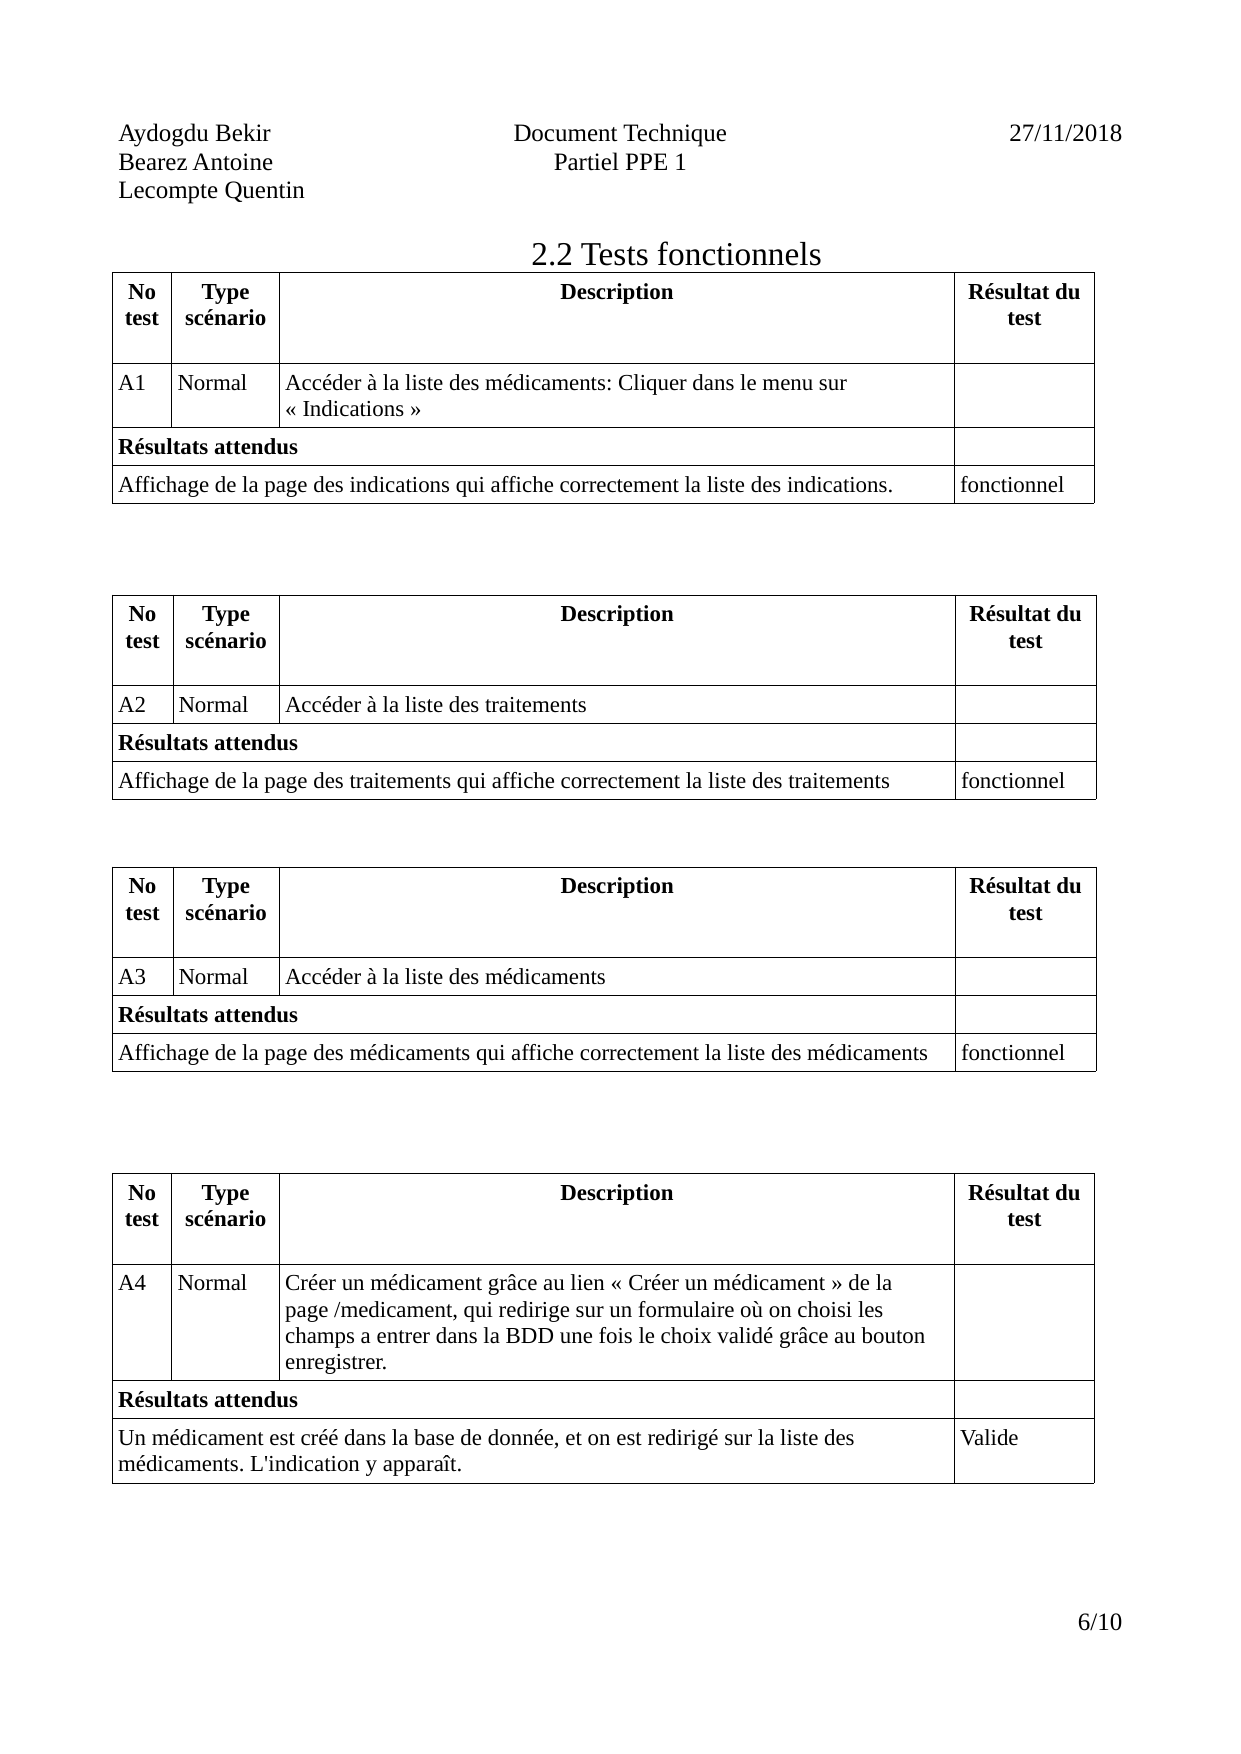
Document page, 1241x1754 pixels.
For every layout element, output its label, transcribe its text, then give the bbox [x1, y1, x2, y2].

table_header No test [113, 868, 173, 957]
table_header Résultat du test [956, 868, 1096, 957]
table_header No test [113, 596, 173, 685]
table_cell Résultats attendus [113, 724, 955, 761]
table_header Type scénario [172, 1174, 279, 1263]
table_cell [955, 364, 1094, 427]
table_header Résultat du test [955, 1174, 1094, 1263]
table_header No test [113, 273, 171, 363]
table_header Résultat du test [956, 596, 1096, 685]
table_cell A3 [113, 958, 173, 995]
table_cell fonctionnel [955, 466, 1094, 503]
list 2.2 Tests fonctionnels [193, 234, 1122, 272]
table_cell Normal [172, 364, 279, 427]
table_cell Valide [955, 1419, 1094, 1483]
table_cell Résultats attendus [113, 1381, 954, 1418]
table_cell [956, 958, 1096, 995]
table_header Type scénario [174, 596, 279, 685]
table_cell Un médicament est créé dans la base de donnée, et on est redirigé sur la liste des médicaments. L'indication y apparaît. [113, 1419, 954, 1483]
table_cell Normal [174, 958, 279, 995]
table_cell Accéder à la liste des traitements [280, 686, 955, 723]
table_cell Normal [172, 1265, 279, 1380]
table_cell Normal [174, 686, 279, 723]
table_cell [955, 1265, 1094, 1380]
table_header Description [280, 868, 955, 957]
table_header Résultat du test [955, 273, 1094, 363]
table_cell fonctionnel [956, 1034, 1096, 1071]
table_cell A1 [113, 364, 171, 427]
table_cell Créer un médicament grâce au lien « Créer un médicament » de la page /medicament, qui redirige sur un formulaire où on choisi les champs a entrer dans la BDD une fois le choix validé grâce au bouton enregistrer. [280, 1265, 954, 1380]
table_cell A2 [113, 686, 173, 723]
table_cell [956, 686, 1096, 723]
table_header Description [280, 1174, 954, 1263]
table_cell A4 [113, 1265, 171, 1380]
table_cell [955, 1381, 1094, 1418]
table_header No test [113, 1174, 171, 1263]
table_header Type scénario [172, 273, 279, 363]
table_cell Affichage de la page des indications qui affiche correctement la liste des indications. [113, 466, 954, 503]
table_header Description [280, 273, 954, 363]
table_cell Affichage de la page des médicaments qui affiche correctement la liste des médicaments [113, 1034, 955, 1071]
table_cell Résultats attendus [113, 428, 954, 465]
table_cell fonctionnel [956, 762, 1096, 799]
table_header Description [280, 596, 955, 685]
table_cell [955, 428, 1094, 465]
table_cell Affichage de la page des traitements qui affiche correctement la liste des traitements [113, 762, 955, 799]
table_cell [956, 996, 1096, 1033]
table_header Type scénario [174, 868, 279, 957]
table_cell Résultats attendus [113, 996, 955, 1033]
table_cell Accéder à la liste des médicaments [280, 958, 955, 995]
table_cell [956, 724, 1096, 761]
table_cell Accéder à la liste des médicaments: Cliquer dans le menu sur « Indications » [280, 364, 954, 427]
